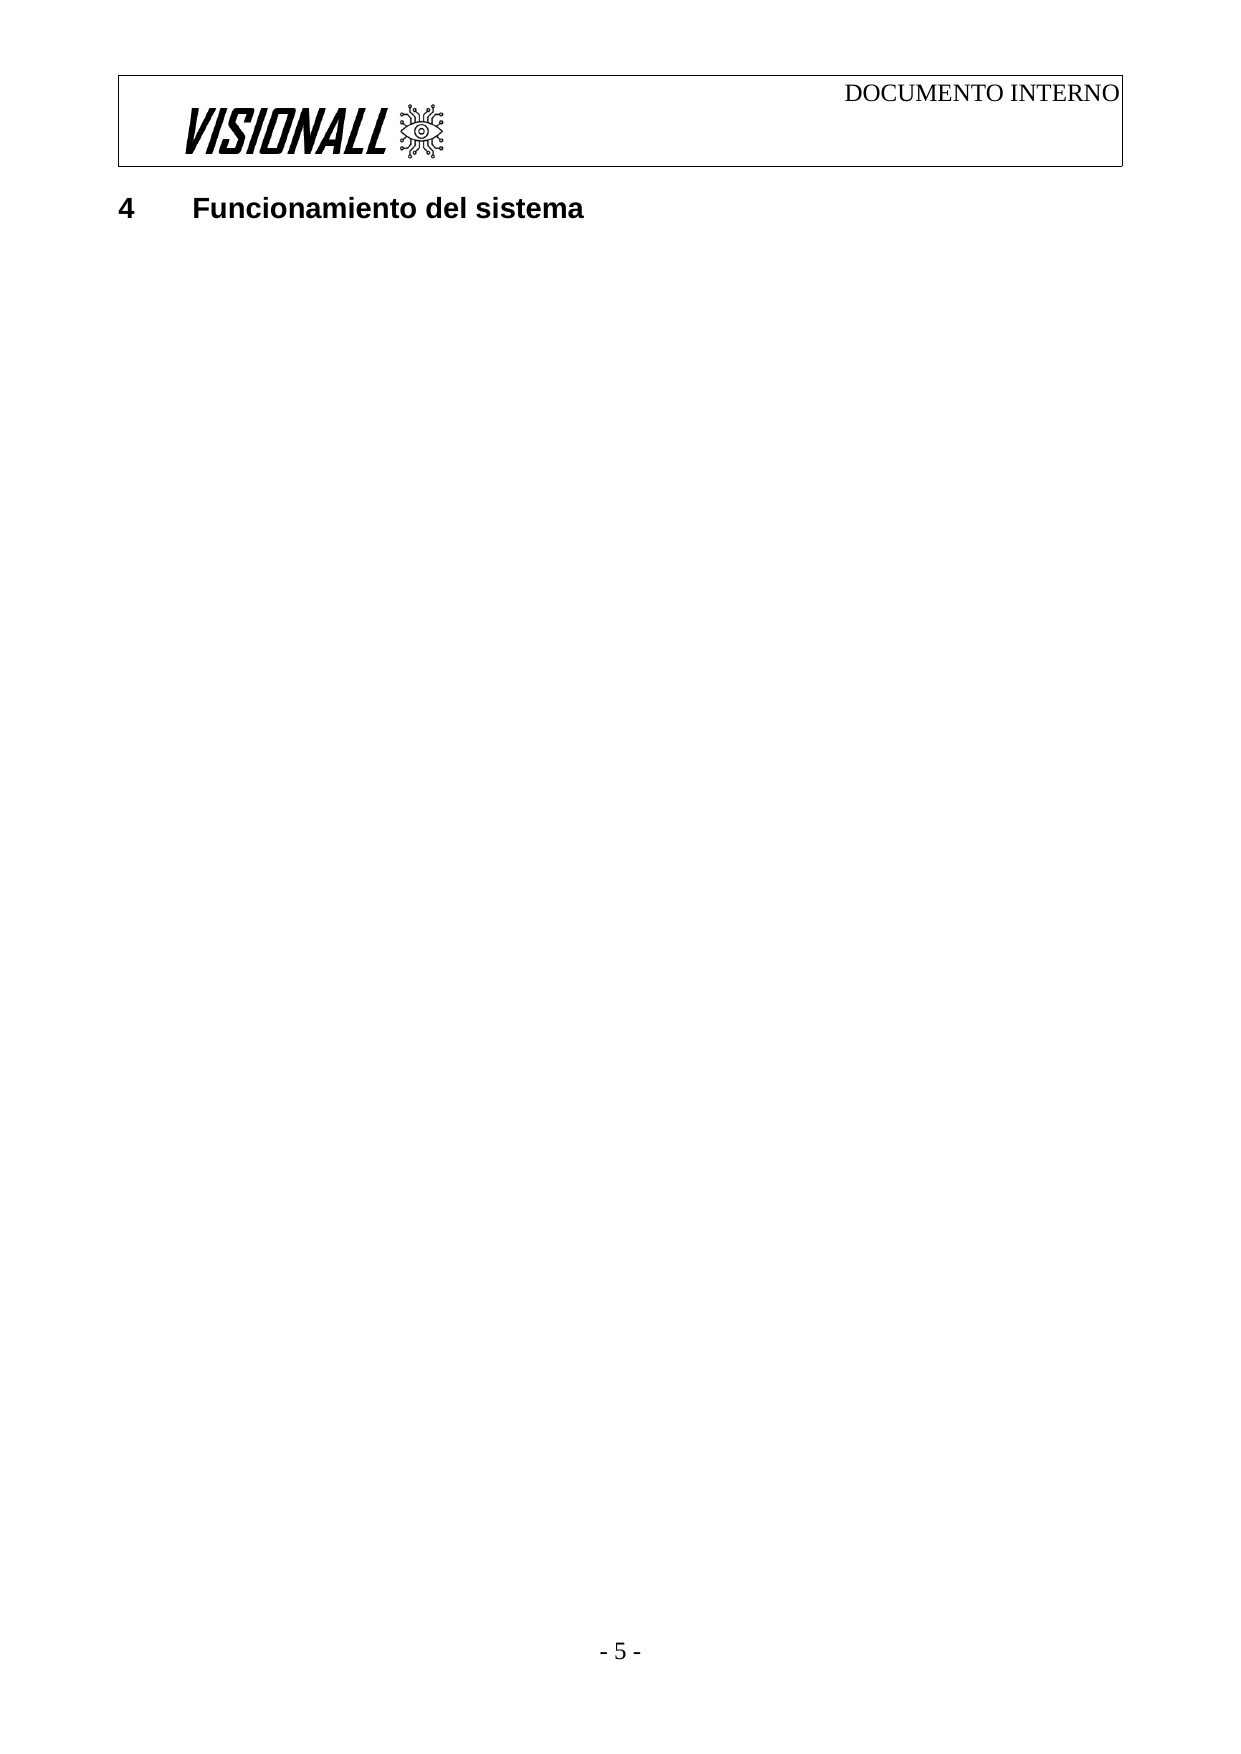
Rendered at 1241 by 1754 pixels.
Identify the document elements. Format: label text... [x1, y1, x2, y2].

subtitle Funcionamiento del sistema [118, 191, 1122, 225]
